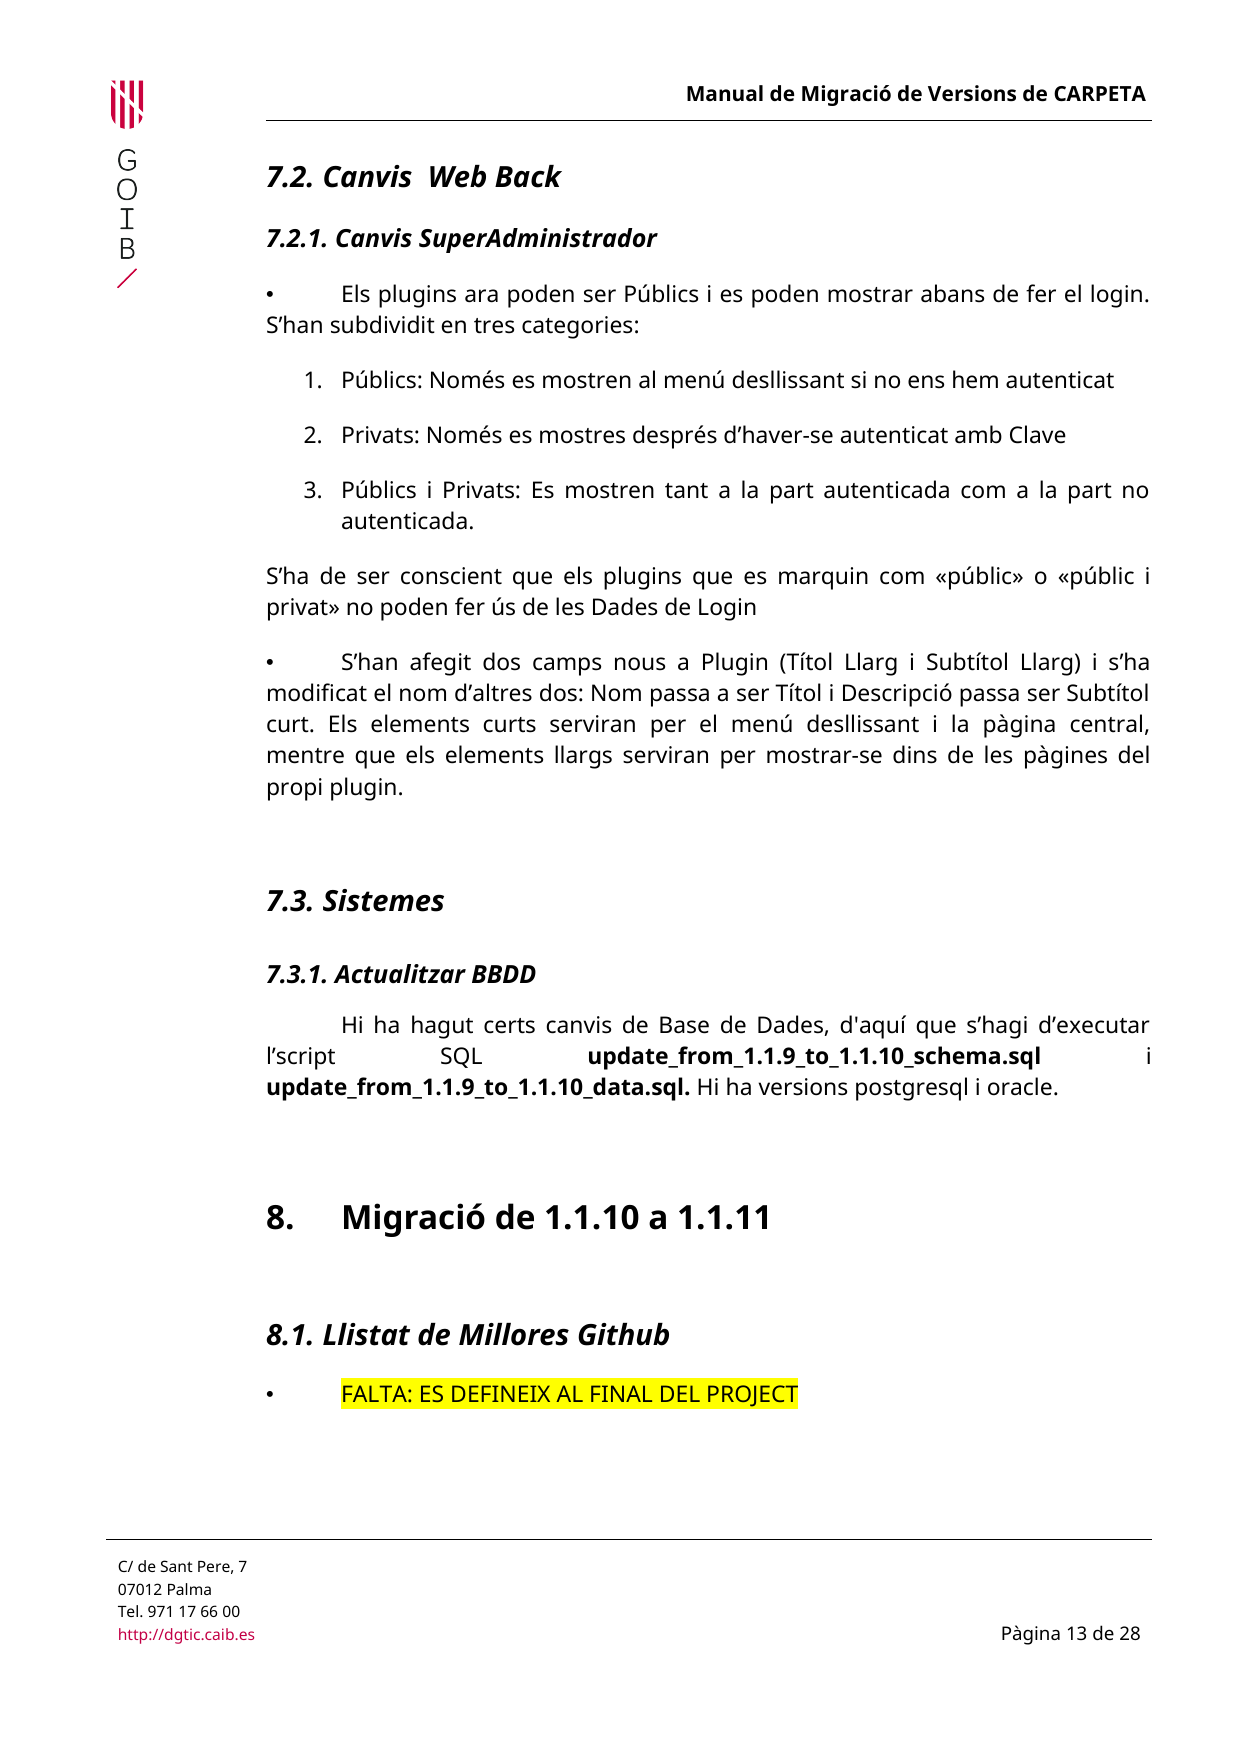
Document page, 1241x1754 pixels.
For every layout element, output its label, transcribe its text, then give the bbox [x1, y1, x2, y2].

subtitle Migració de 1.1.10 a 1.1.11 [266, 1194, 1152, 1239]
text S’ha de ser conscient que els plugins que es marquin com «públic» o «públic i privat» no poden fer ús de les Dades de Login [266, 560, 1152, 622]
subtitle Llistat de Millores Github [266, 1314, 1152, 1353]
subtitle Canvis SuperAdministrador [266, 220, 1152, 254]
list Els plugins ara poden ser Públics i es poden mostrar abans de fer el login. S’han subdividit en tres categories: [266, 278, 1152, 341]
list S’han afegit dos camps nous a Plugin (Títol Llarg i Subtítol Llarg) i s’ha modificat el nom d’altres dos: Nom passa a ser Títol i Descripció passa ser Subtítol curt. Els elements curts serviran per el menú desllissant i la pàgina central, mentre que els elements llargs serviran per mostrar-se dins de les pàgines del propi plugin. [266, 646, 1152, 802]
picture [82, 57, 172, 319]
subtitle Actualitzar BBDD [266, 957, 1152, 991]
subtitle Canvis Web Back [266, 156, 1152, 196]
list Hi ha hagut certs canvis de Base de Dades, d'aquí que s’hagi d’executar l’script SQL update_from_1.1.9_to_1.1.10_schema.sql i update_from_1.1.9_to_1.1.10_data.sql. Hi ha versions postgresql i oracle. [266, 1009, 1152, 1103]
list Públics i Privats: Es mostren tant a la part autenticada com a la part no autenticada. [303, 474, 1152, 536]
list FALTA: ES DEFINEIX AL FINAL DEL PROJECT [266, 1378, 1152, 1409]
list Privats: Només es mostres després d’haver-se autenticat amb Clave [303, 419, 1152, 450]
subtitle Sistemes [266, 880, 1152, 920]
list Públics: Només es mostren al menú desllissant si no ens hem autenticat [303, 364, 1152, 395]
